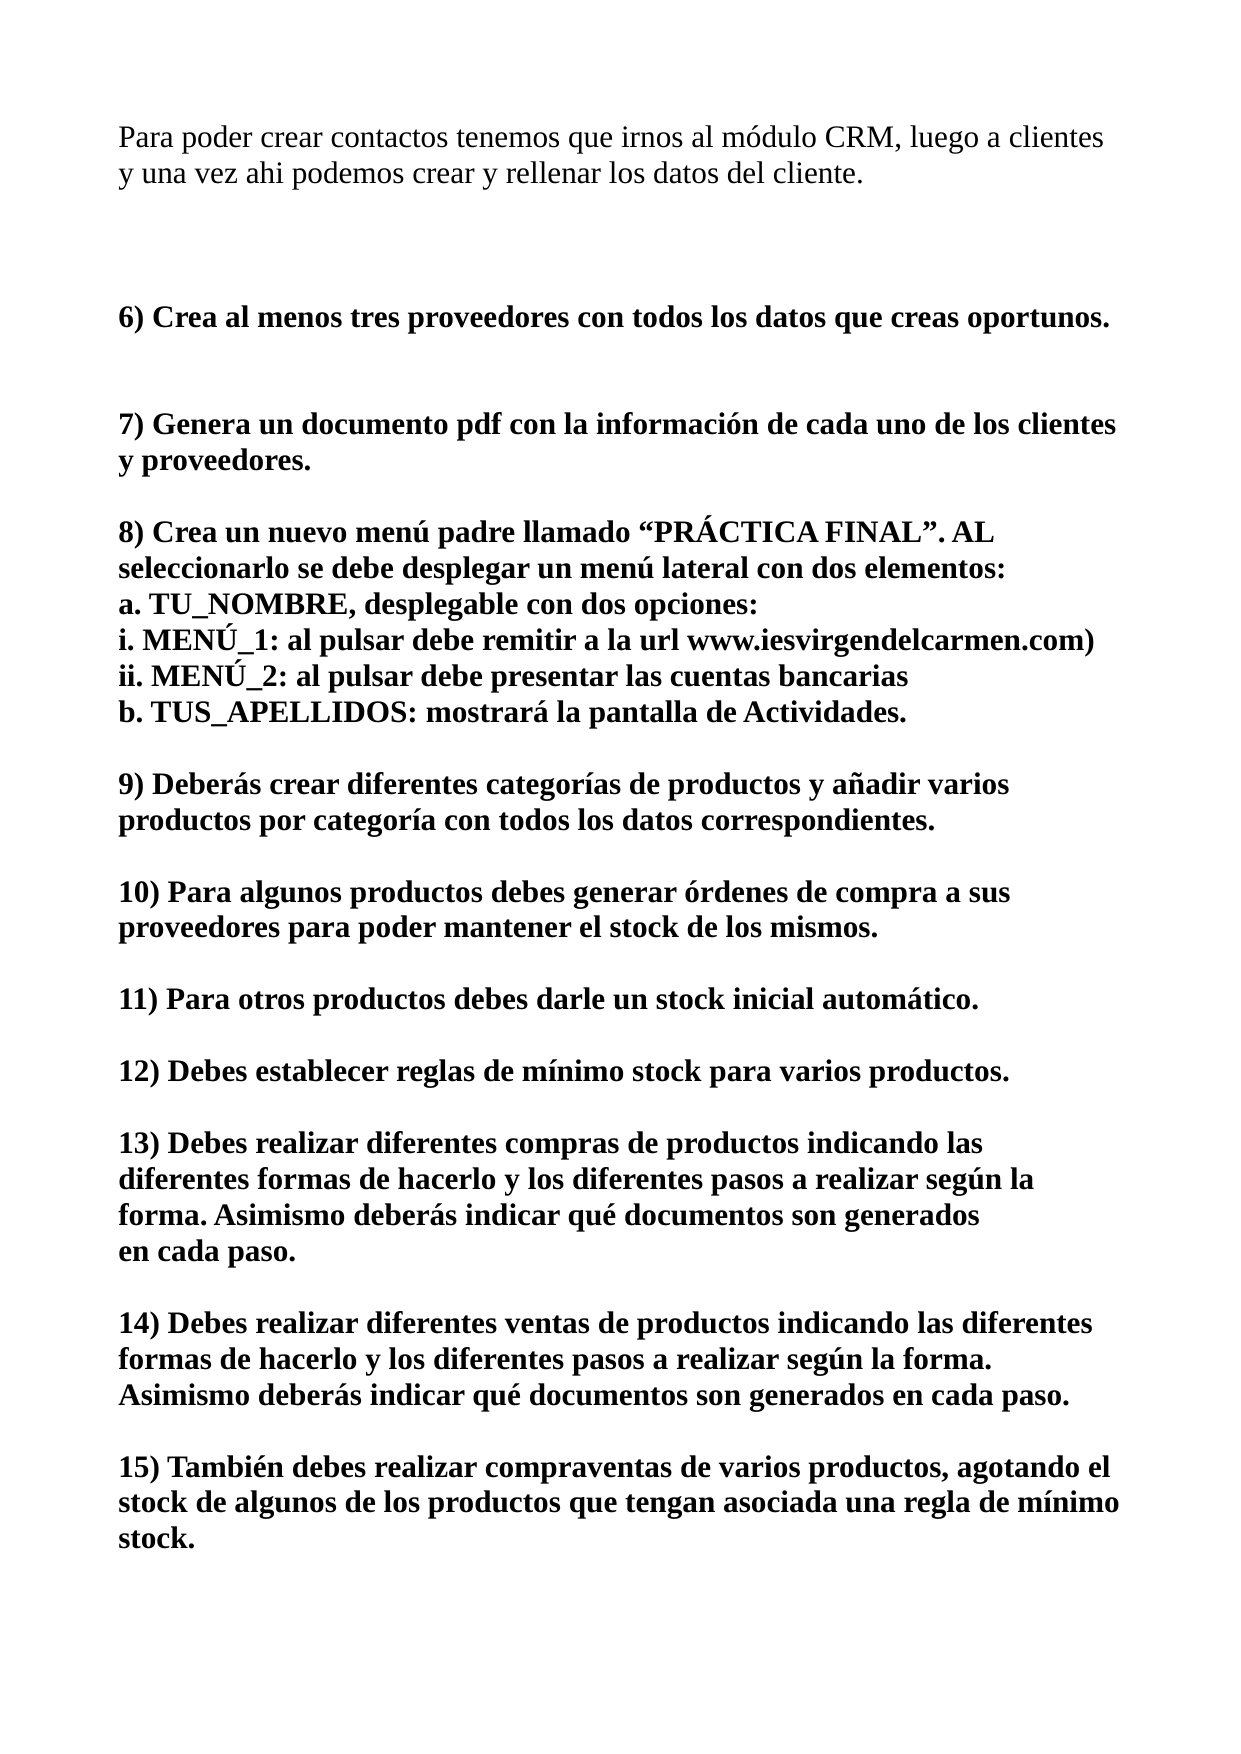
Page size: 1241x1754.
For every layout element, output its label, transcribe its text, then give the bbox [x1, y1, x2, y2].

text 8) Crea un nuevo menú padre llamado “PRÁCTICA FINAL”. AL seleccionarlo se debe desplegar un menú lateral con dos elementos: [118, 513, 1122, 585]
text 6) Crea al menos tres proveedores con todos los datos que creas oportunos. [118, 298, 1122, 334]
text b. TUS_APELLIDOS: mostrará la pantalla de Actividades. [118, 693, 1122, 729]
text 9) Deberás crear diferentes categorías de productos y añadir varios productos por categoría con todos los datos correspondientes. [118, 765, 1122, 837]
text i. MENÚ_1: al pulsar debe remitir a la url www.iesvirgendelcarmen.com) [118, 621, 1122, 657]
text Para poder crear contactos tenemos que irnos al módulo CRM, luego a clientes y una vez ahi podemos crear y rellenar los datos del cliente. [118, 118, 1122, 190]
text 10) Para algunos productos debes generar órdenes de compra a sus proveedores para poder mantener el stock de los mismos. [118, 873, 1122, 945]
text 12) Debes establecer reglas de mínimo stock para varios productos. [118, 1052, 1122, 1088]
text en cada paso. [118, 1232, 1122, 1268]
text 7) Genera un documento pdf con la información de cada uno de los clientes y proveedores. [118, 406, 1122, 477]
text 15) También debes realizar compraventas de varios productos, agotando el stock de algunos de los productos que tengan asociada una regla de mínimo stock. [118, 1448, 1122, 1556]
text ii. MENÚ_2: al pulsar debe presentar las cuentas bancarias [118, 657, 1122, 693]
text a. TU_NOMBRE, desplegable con dos opciones: [118, 585, 1122, 621]
text 14) Debes realizar diferentes ventas de productos indicando las diferentes formas de hacerlo y los diferentes pasos a realizar según la forma. Asimismo deberás indicar qué documentos son generados en cada paso. [118, 1304, 1122, 1412]
text 13) Debes realizar diferentes compras de productos indicando las diferentes formas de hacerlo y los diferentes pasos a realizar según la forma. Asimismo deberás indicar qué documentos son generados [118, 1124, 1122, 1232]
text 11) Para otros productos debes darle un stock inicial automático. [118, 981, 1122, 1017]
